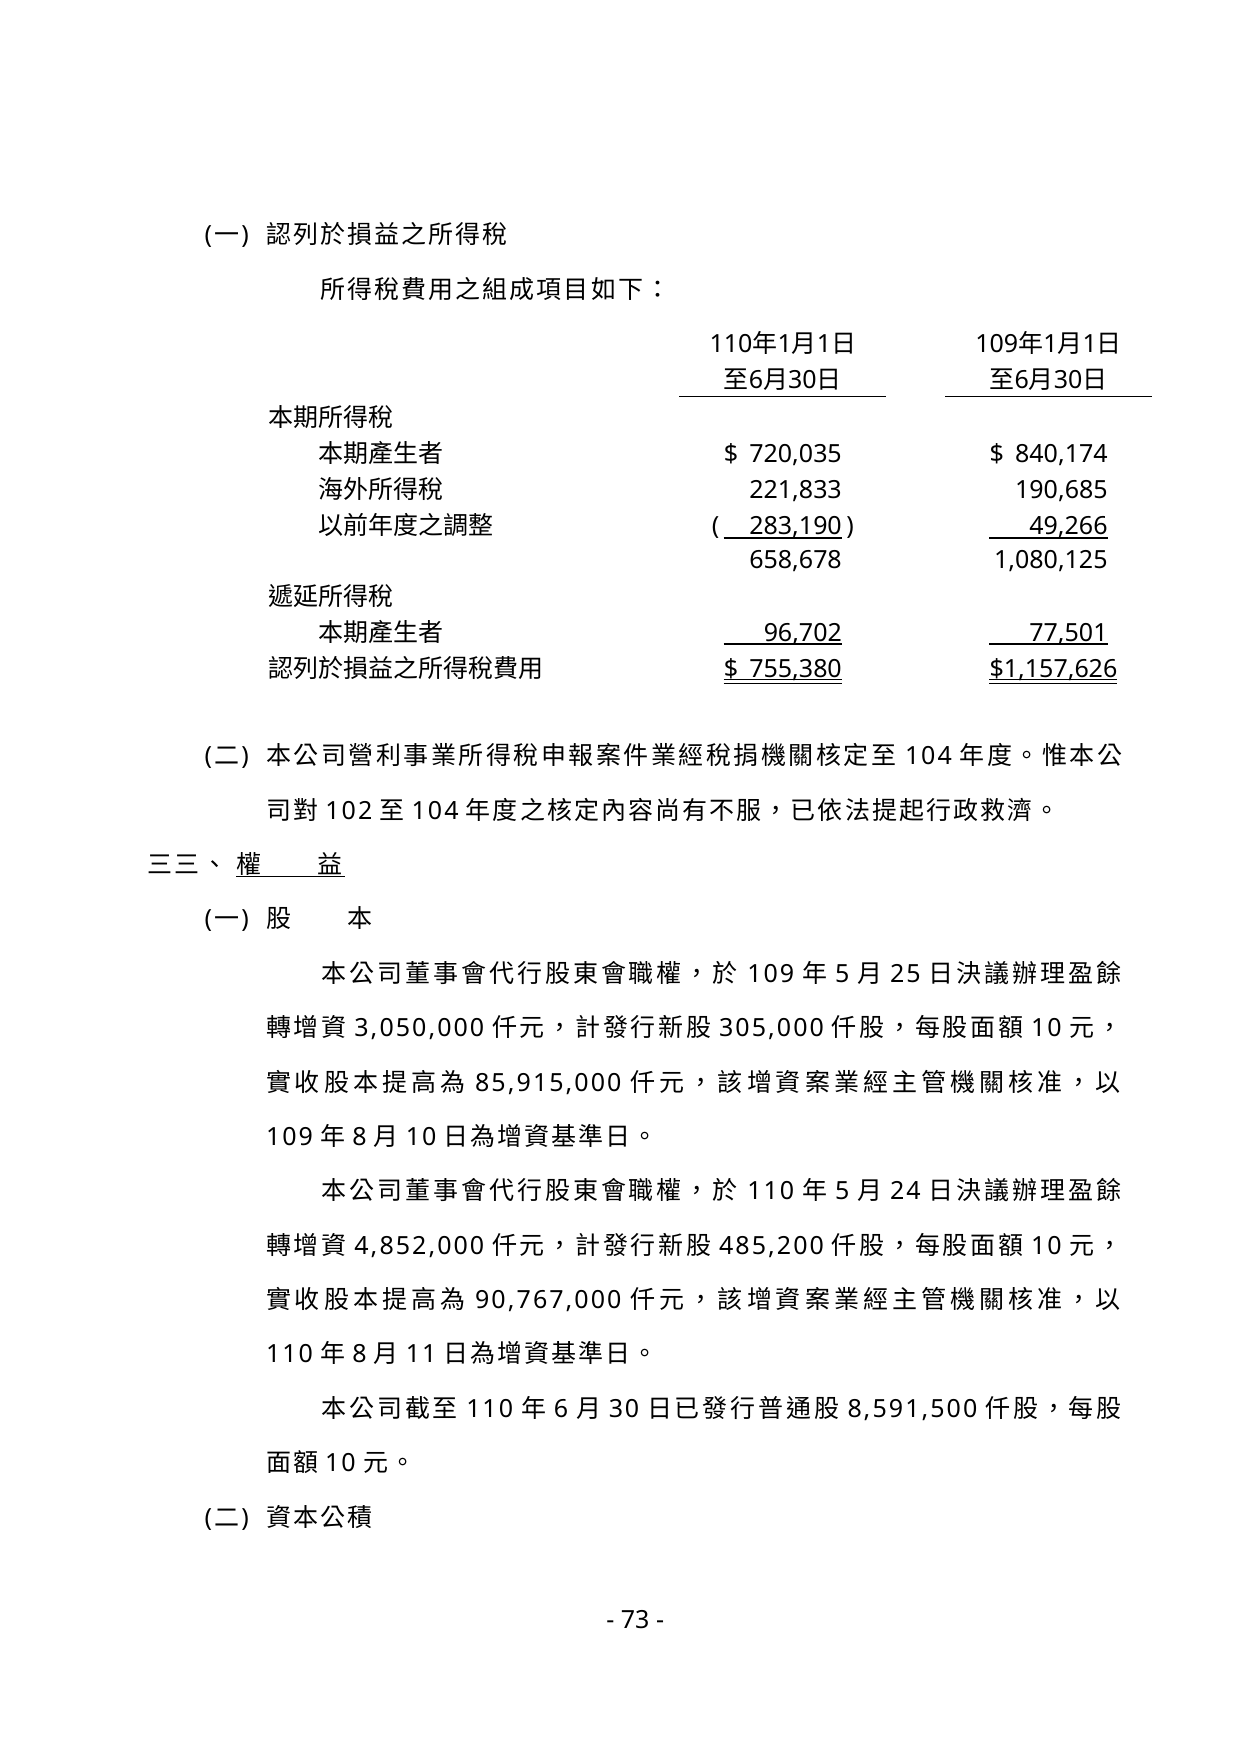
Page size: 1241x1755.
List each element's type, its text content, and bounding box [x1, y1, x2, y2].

table_cell 遞延所得稅 [266, 576, 620, 612]
text (二) 本公司營利事業所得稅申報案件業經稅捐機關核定至104年度。惟本公司對102至104年度之核定內容尚有不服，已依法提起行政救濟。 [177, 736, 1122, 826]
table_cell 190,685 [945, 470, 1152, 506]
text (一) 認列於損益之所得稅 [177, 215, 1122, 251]
table_cell 認列於損益之所得稅費用 [266, 649, 620, 685]
table_cell [945, 576, 1152, 612]
table_cell 658,678 [679, 542, 886, 576]
table_cell [945, 397, 1152, 433]
table_cell [620, 506, 679, 542]
table_header [620, 324, 679, 396]
text 所得稅費用之組成項目如下： [266, 269, 1122, 305]
table_cell $ 840,174 [945, 433, 1152, 469]
table_cell [620, 433, 679, 469]
table_cell 1,080,125 [945, 542, 1152, 576]
table_cell $ 1,157,626 [945, 649, 1152, 685]
table_cell [886, 506, 945, 542]
table_cell [620, 470, 679, 506]
table_header 109年1月1日 至6月30日 [945, 324, 1152, 396]
table_cell 以前年度之調整 [266, 506, 620, 542]
table_cell [620, 396, 679, 433]
table_header [266, 324, 620, 396]
table_cell 49,266 [945, 506, 1152, 542]
table_header 110年1月1日 至6月30日 [679, 324, 886, 396]
text 本公司董事會代行股東會職權，於109年5月25日決議辦理盈餘轉增資3,050,000仟元，計發行新股305,000仟股，每股面額10元，實收股本提高為85,915,000仟元，該增資案業經主管機關核准，以109年8月10日為增資基準日。 [266, 953, 1122, 1153]
table_cell [266, 542, 620, 576]
table_cell $ 720,035 [679, 433, 886, 469]
table_cell [620, 576, 679, 612]
table_cell [620, 649, 679, 685]
table_cell 本期產生者 [266, 433, 620, 469]
table_cell 本期產生者 [266, 612, 620, 648]
text (二) 資本公積 [177, 1497, 1122, 1533]
table_cell [679, 397, 886, 433]
table_cell [886, 612, 945, 648]
table_cell [679, 576, 886, 612]
table_cell [886, 542, 945, 576]
table_cell 221,833 [679, 470, 886, 506]
table_cell [620, 612, 679, 648]
table_cell 本期所得稅 [266, 396, 620, 433]
table_cell [886, 433, 945, 469]
table_cell ( 283,190 ) [679, 506, 886, 542]
text 本公司董事會代行股東會職權，於110年5月24日決議辦理盈餘轉增資4,852,000仟元，計發行新股485,200仟股，每股面額10元，實收股本提高為90,767,000仟元，該增資案業經主管機關核准，以110年8月11日為增資基準日。 [266, 1171, 1122, 1370]
table_header [886, 324, 945, 396]
text 本公司截至110年6月30日已發行普通股8,591,500仟股，每股面額10元。 [266, 1388, 1122, 1479]
table_cell [620, 542, 679, 576]
table_cell [886, 649, 945, 685]
text 三三、 權 益 [148, 844, 1122, 881]
table_cell 77,501 [945, 612, 1152, 648]
table_cell [886, 576, 945, 612]
table_cell [886, 396, 945, 433]
table_cell $ 755,380 [679, 649, 886, 685]
table_cell 海外所得稅 [266, 470, 620, 506]
table_cell 96,702 [679, 612, 886, 648]
table_cell [886, 470, 945, 506]
text (一) 股 本 [177, 899, 1122, 935]
